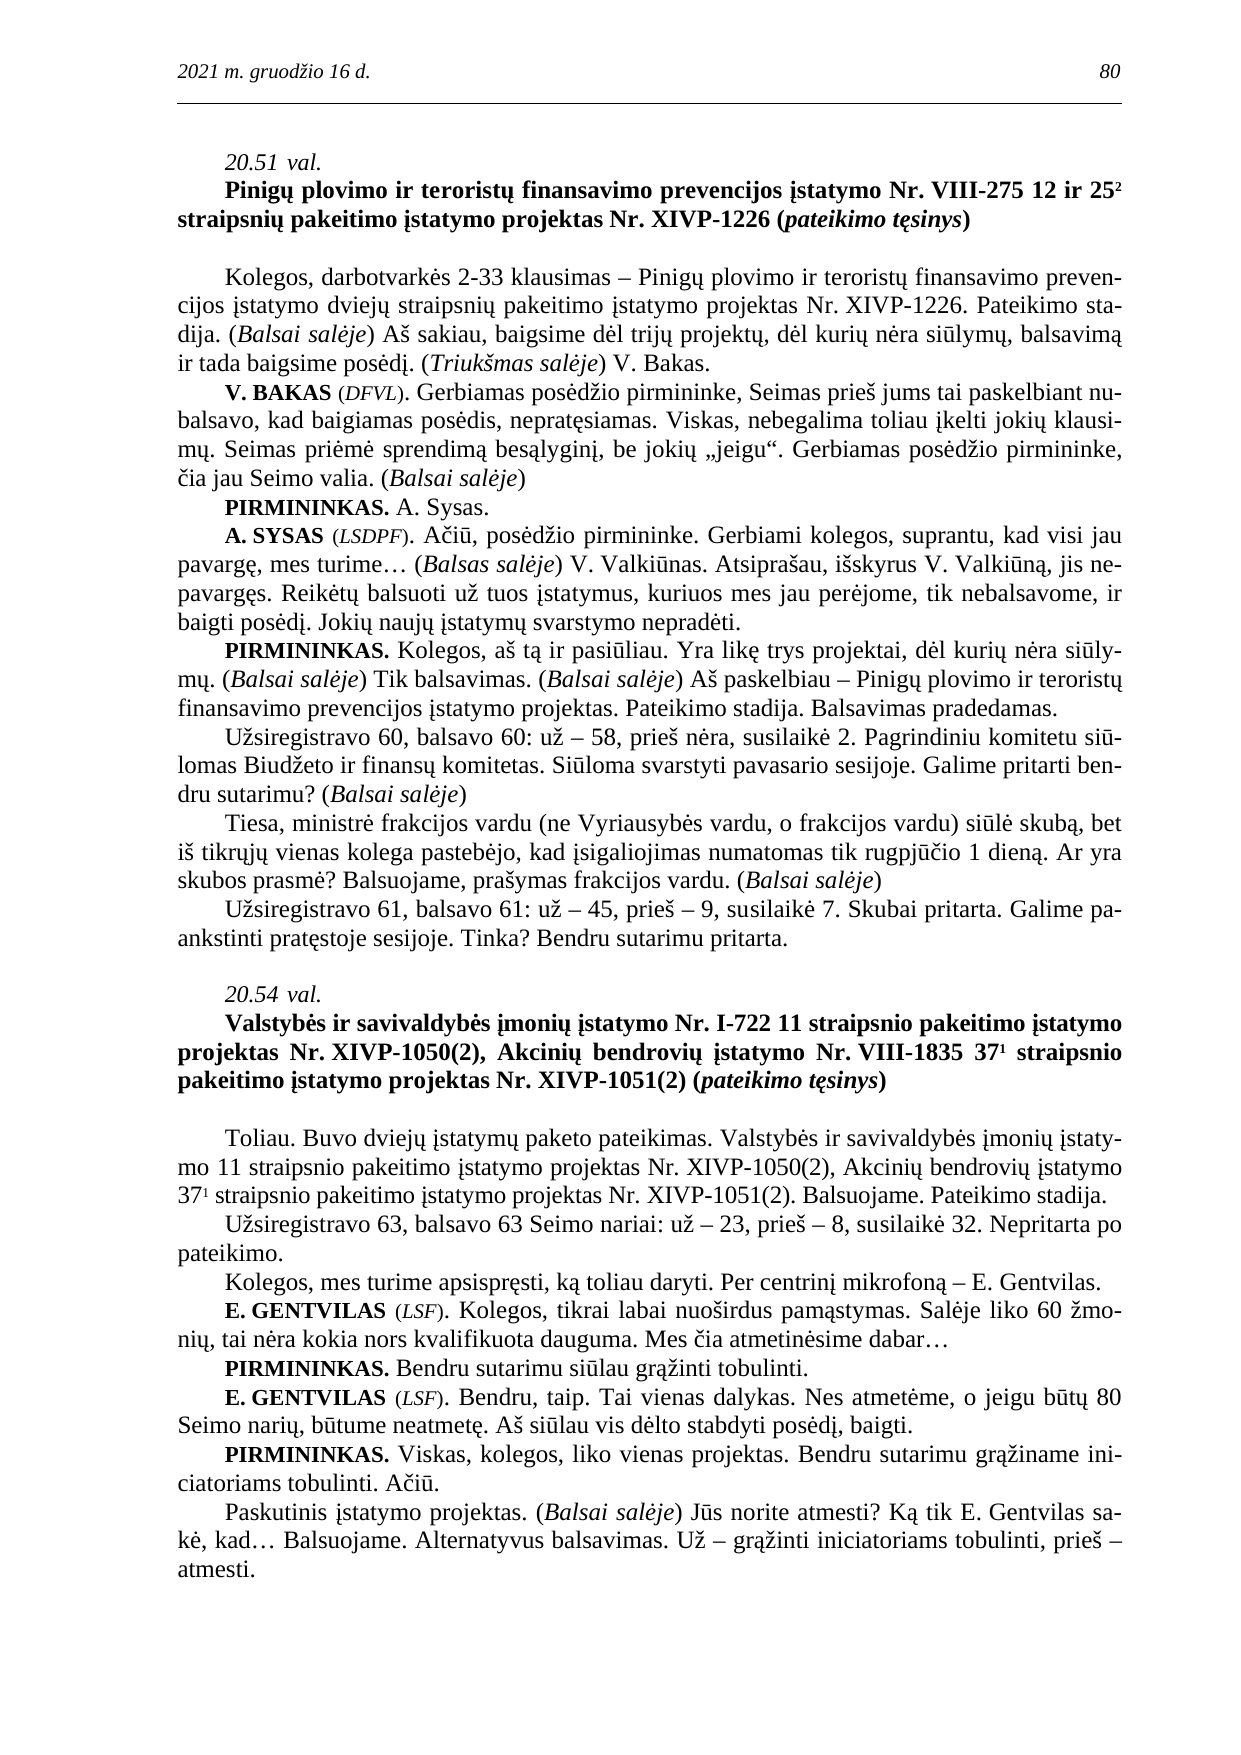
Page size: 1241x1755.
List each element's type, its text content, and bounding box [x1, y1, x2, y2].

text PIRMININKAS. Ko­le­gos, aš tą ir pa­siū­liau. Yra li­kę trys pro­jek­tai, dėl ku­rių nė­ra siū­ly­mų. (Bal­sai sa­lė­je) Tik bal­sa­vi­mas. (Bal­sai sa­lė­je) Aš pa­skel­biau – Pi­ni­gų plo­vi­mo ir te­ro­ris­tų fi­nan­sa­vi­mo pre­ven­ci­jos įsta­ty­mo pro­jek­tas. Pa­tei­ki­mo sta­di­ja. Bal­sa­vi­mas pra­de­da­mas. [177, 635, 1122, 722]
text Ko­le­gos, dar­bo­tvarkės 2-33 klau­si­mas – Pi­ni­gų plo­vi­mo ir te­ro­ris­tų fi­nan­sa­vi­mo pre­ven­ci­jos įsta­ty­mo dvie­jų straips­nių pa­kei­ti­mo įsta­ty­mo pro­jek­tas Nr. XIVP-1226. Pa­tei­ki­mo sta­di­ja. (Bal­sai sa­lė­je) Aš sa­kiau, baig­si­me dėl tri­jų pro­jek­tų, dėl ku­rių nė­ra siū­ly­mų, bal­sa­vi­mą ir ta­da baig­si­me po­sė­dį. (Triukš­mas sa­lė­je) V. Ba­kas. [177, 262, 1122, 377]
text PIRMININKAS. A. Sy­sas. [177, 492, 1122, 520]
text 20.51 val. [224, 148, 1122, 175]
text Pas­ku­ti­nis įsta­ty­mo pro­jek­tas. (Bal­sai sa­lė­je) Jūs no­ri­te at­mes­ti? Ką tik E. Gent­vi­las sa­kė, kad… Bal­suo­ja­me. Al­ter­na­ty­vus bal­sa­vi­mas. Už – grą­žin­ti ini­cia­to­riams to­bu­lin­ti, prieš – at­mes­ti. [177, 1497, 1122, 1583]
text Ko­le­gos, mes tu­ri­me ap­si­spręs­ti, ką to­liau da­ry­ti. Per cen­tri­nį mik­ro­fo­ną – E. Gent­vi­las. [177, 1267, 1122, 1295]
text Už­si­re­gist­ra­vo 63, bal­sa­vo 63 Sei­mo na­riai: už – 23, prieš – 8, su­si­lai­kė 32. Ne­pri­tar­ta po pa­tei­ki­mo. [177, 1209, 1122, 1267]
text E. GENTVILAS (LSF). Ben­dru, taip. Tai vie­nas da­ly­kas. Nes at­me­tė­me, o jei­gu bū­tų 80 Sei­mo na­rių, bū­tu­me ne­at­me­tę. Aš siū­lau vis dėl­to stab­dy­ti po­sė­dį, baig­ti. [177, 1382, 1122, 1439]
text Už­si­re­gist­ra­vo 61, bal­sa­vo 61: už – 45, prieš – 9, su­si­lai­kė 7. Sku­bai pri­tar­ta. Ga­li­me pa­anks­tin­ti pra­tęs­to­je se­si­jo­je. Tin­ka? Ben­dru su­ta­ri­mu pri­tar­ta. [177, 894, 1122, 952]
text PIRMININKAS. Vis­kas, ko­le­gos, li­ko vie­nas pro­jek­tas. Ben­dru su­ta­ri­mu grą­ži­na­me ini­cia­to­riams to­bu­lin­ti. Ačiū. [177, 1439, 1122, 1497]
text V. BAKAS (DFVL). Ger­bia­mas po­sė­džio pir­mi­nin­ke, Sei­mas prieš jums tai pa­skel­biant nu­bal­sa­vo, kad bai­gia­mas po­sė­dis, ne­pra­tę­sia­mas. Vis­kas, ne­be­ga­li­ma to­liau įkel­ti jo­kių klau­si­mų. Sei­mas pri­ėmė spren­di­mą be­są­ly­gi­nį, be jo­kių „jei­gu“. Ger­bia­mas po­sė­džio pir­mi­nin­ke, čia jau Sei­mo va­lia. (Bal­sai sa­lė­je) [177, 377, 1122, 492]
text Tie­sa, mi­nist­rė frak­ci­jos var­du (ne Vy­riau­sy­bės var­du, o frak­ci­jos var­du) siū­lė sku­bą, bet iš tik­rų­jų vie­nas ko­le­ga pa­ste­bė­jo, kad įsi­ga­lio­ji­mas nu­ma­to­mas tik rug­pjū­čio 1 die­ną. Ar yra sku­bos pras­mė? Bal­suo­ja­me, pra­šy­mas frak­ci­jos var­du. (Bal­sai sa­lė­je) [177, 808, 1122, 894]
text A. SYSAS (LSDPF). Ačiū, po­sė­džio pir­mi­nin­ke. Ger­bia­mi ko­le­gos, su­pran­tu, kad vi­si jau pa­var­gę, mes tu­ri­me… (Bal­sas sa­lė­je) V. Val­kiū­nas. At­si­pra­šau, iš­sky­rus V. Val­kiū­ną, jis ne­pa­var­gęs. Rei­kė­tų bal­suo­ti už tuos įsta­ty­mus, ku­riuos mes jau per­ėjo­me, tik ne­bal­sa­vo­me, ir baig­ti po­sė­dį. Jo­kių nau­jų įsta­ty­mų svars­ty­mo ne­pra­dė­ti. [177, 520, 1122, 635]
text Už­si­re­gist­ra­vo 60, bal­sa­vo 60: už – 58, prieš nė­ra, su­si­lai­kė 2. Pa­grin­di­niu ko­mi­te­tu siū­lo­mas Biu­dže­to ir fi­nan­sų ko­mi­te­tas. Siū­lo­ma svars­ty­ti pa­va­sa­rio se­si­jo­je. Ga­li­me pri­tar­ti ben­dru su­ta­ri­mu? (Bal­sai sa­lė­je) [177, 722, 1122, 808]
text E. GENTVILAS (LSF). Ko­le­gos, tik­rai la­bai nuo­šir­dus pa­mąs­ty­mas. Sa­lė­je li­ko 60 žmo­nių, tai nė­ra ko­kia nors kva­li­fi­kuo­ta dau­gu­ma. Mes čia at­me­ti­nė­si­me da­bar… [177, 1295, 1122, 1353]
text Vals­ty­bės ir sa­vi­val­dy­bės įmo­nių įsta­ty­mo Nr. I-722 11 straips­nio pa­kei­ti­mo įstatymo pro­jek­tas Nr. XIVP-1050(2), Ak­ci­nių ben­dro­vių įsta­ty­mo Nr. VIII-1835 371 straips­nio pa­kei­ti­mo įsta­ty­mo pro­jek­tas Nr. XIVP-1051(2) (pa­tei­ki­mo tę­si­nys) [177, 1008, 1122, 1094]
text Pi­ni­gų plo­vi­mo ir te­ro­ris­tų fi­nan­sa­vi­mo pre­ven­ci­jos įsta­ty­mo Nr. VIII-275 12 ir 252 straips­nių pa­kei­ti­mo įsta­ty­mo pro­jek­tas Nr. XIVP-1226 (pa­tei­ki­mo tę­si­nys) [177, 175, 1122, 233]
text 20.54 val. [224, 980, 1122, 1008]
text PIRMININKAS. Ben­dru su­ta­ri­mu siū­lau grą­žin­ti to­bu­lin­ti. [177, 1353, 1122, 1382]
text To­liau. Bu­vo dvie­jų įsta­ty­mų pa­ke­to pa­tei­ki­mas. Vals­ty­bės ir sa­vi­val­dy­bės įmo­nių įsta­ty­mo 11 straips­nio pa­kei­ti­mo įsta­ty­mo pro­jek­tas Nr. XIVP-1050(2), Ak­ci­nių ben­dro­vių įsta­ty­mo 371 straips­nio pa­kei­ti­mo įsta­ty­mo pro­jek­tas Nr. XIVP-1051(2). Bal­suo­ja­me. Pa­tei­ki­mo sta­di­ja. [177, 1123, 1122, 1209]
